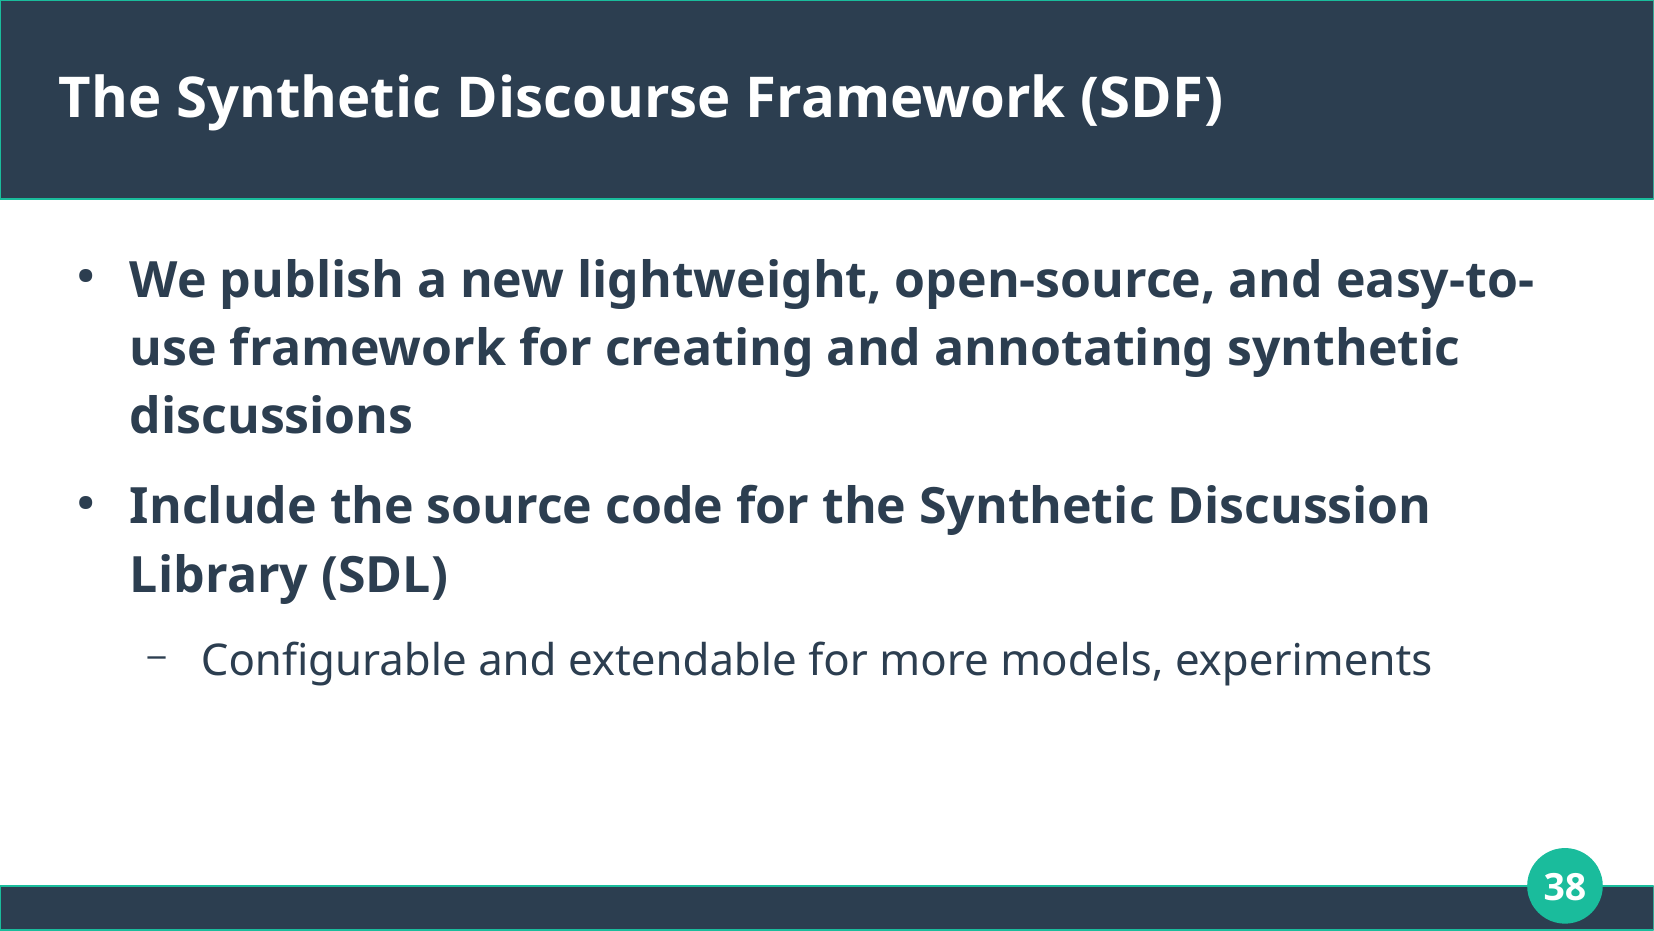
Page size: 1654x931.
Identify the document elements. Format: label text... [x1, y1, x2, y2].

title The Synthetic Discourse Framework (SDF) [59, 37, 1595, 155]
list We publish a new lightweight, open-source, and easy-to-use framework for creating and annotating synthetic discussions Include the source code for the Synthetic Discussion Library (SDL) Configurable and extendable for more models, experiments [59, 243, 1595, 864]
